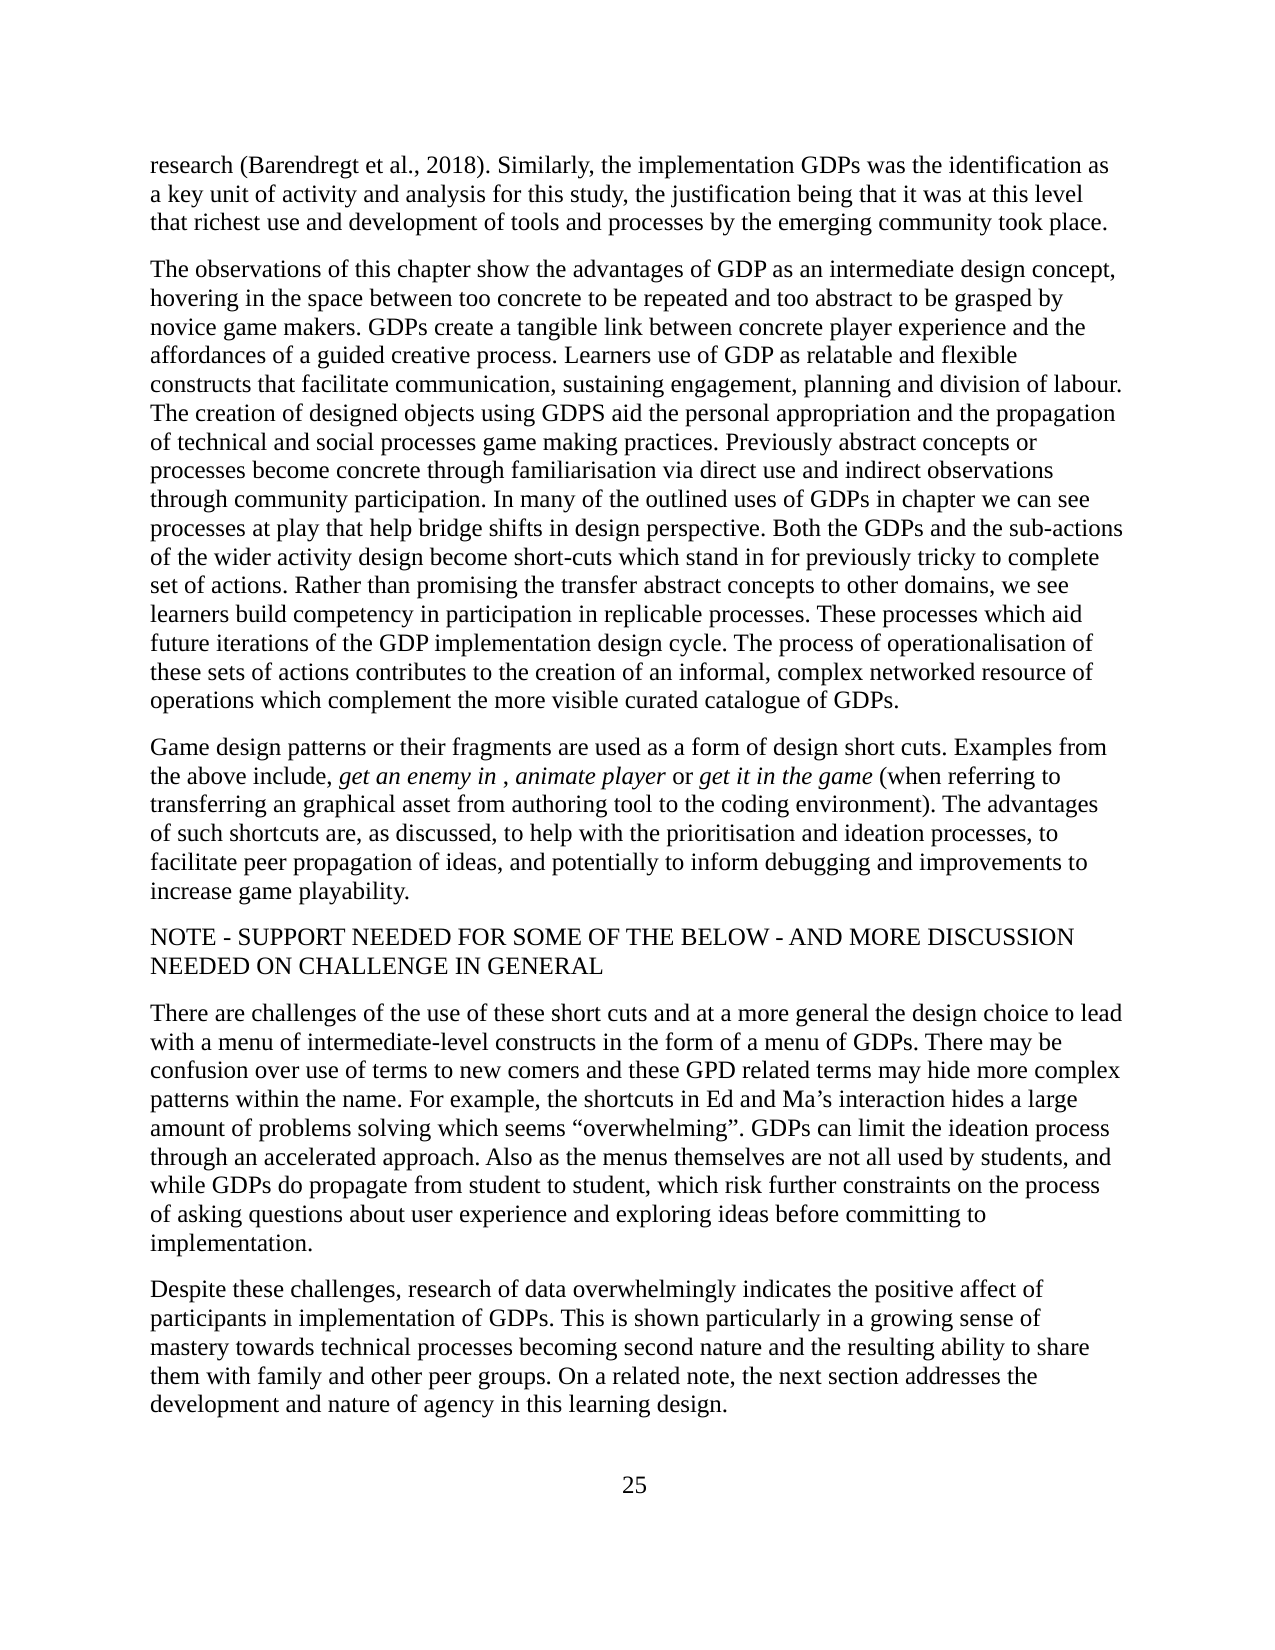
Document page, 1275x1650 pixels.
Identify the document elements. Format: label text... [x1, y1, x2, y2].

text The observations of this chapter show the advantages of GDP as an intermediate design concept, hovering in the space between too concrete to be repeated and too abstract to be grasped by novice game makers. GDPs create a tangible link between concrete player experience and the affordances of a guided creative process. Learners use of GDP as relatable and flexible constructs that facilitate communication, sustaining engagement, planning and division of labour. The creation of designed objects using GDPS aid the personal appropriation and the propagation of technical and social processes game making practices. Previously abstract concepts or processes become concrete through familiarisation via direct use and indirect observations through community participation. In many of the outlined uses of GDPs in chapter we can see processes at play that help bridge shifts in design perspective. Both the GDPs and the sub-actions of the wider activity design become short-cuts which stand in for previously tricky to complete set of actions. Rather than promising the transfer abstract concepts to other domains, we see learners build competency in participation in replicable processes. These processes which aid future iterations of the GDP implementation design cycle. The process of operationalisation of these sets of actions contributes to the creation of an informal, complex networked resource of operations which complement the more visible curated catalogue of GDPs. [150, 254, 1125, 714]
text research (Barendregt et al., 2018). Similarly, the implementation GDPs was the identification as a key unit of activity and analysis for this study, the justification being that it was at this level that richest use and development of tools and processes by the emerging community took place. [150, 150, 1125, 236]
text Game design patterns or their fragments are used as a form of design short cuts. Examples from the above include, get an enemy in , animate player or get it in the game (when referring to transferring an graphical asset from authoring tool to the coding environment). The advantages of such shortcuts are, as discussed, to help with the prioritisation and ideation processes, to facilitate peer propagation of ideas, and potentially to inform debugging and improvements to increase game playability. [150, 732, 1125, 904]
text NOTE - SUPPORT NEEDED FOR SOME OF THE BELOW - AND MORE DISCUSSION NEEDED ON CHALLENGE IN GENERAL [150, 922, 1125, 980]
text Despite these challenges, research of data overwhelmingly indicates the positive affect of participants in implementation of GDPs. This is shown particularly in a growing sense of mastery towards technical processes becoming second nature and the resulting ability to share them with family and other peer groups. On a related note, the next section addresses the development and nature of agency in this learning design. [150, 1274, 1125, 1418]
text There are challenges of the use of these short cuts and at a more general the design choice to lead with a menu of intermediate-level constructs in the form of a menu of GDPs. There may be confusion over use of terms to new comers and these GPD related terms may hide more complex patterns within the name. For example, the shortcuts in Ed and Ma’s interaction hides a large amount of problems solving which seems “overwhelming”. GDPs can limit the ideation process through an accelerated approach. Also as the menus themselves are not all used by students, and while GDPs do propagate from student to student, which risk further constraints on the process of asking questions about user experience and exploring ideas before committing to implementation. [150, 998, 1125, 1257]
